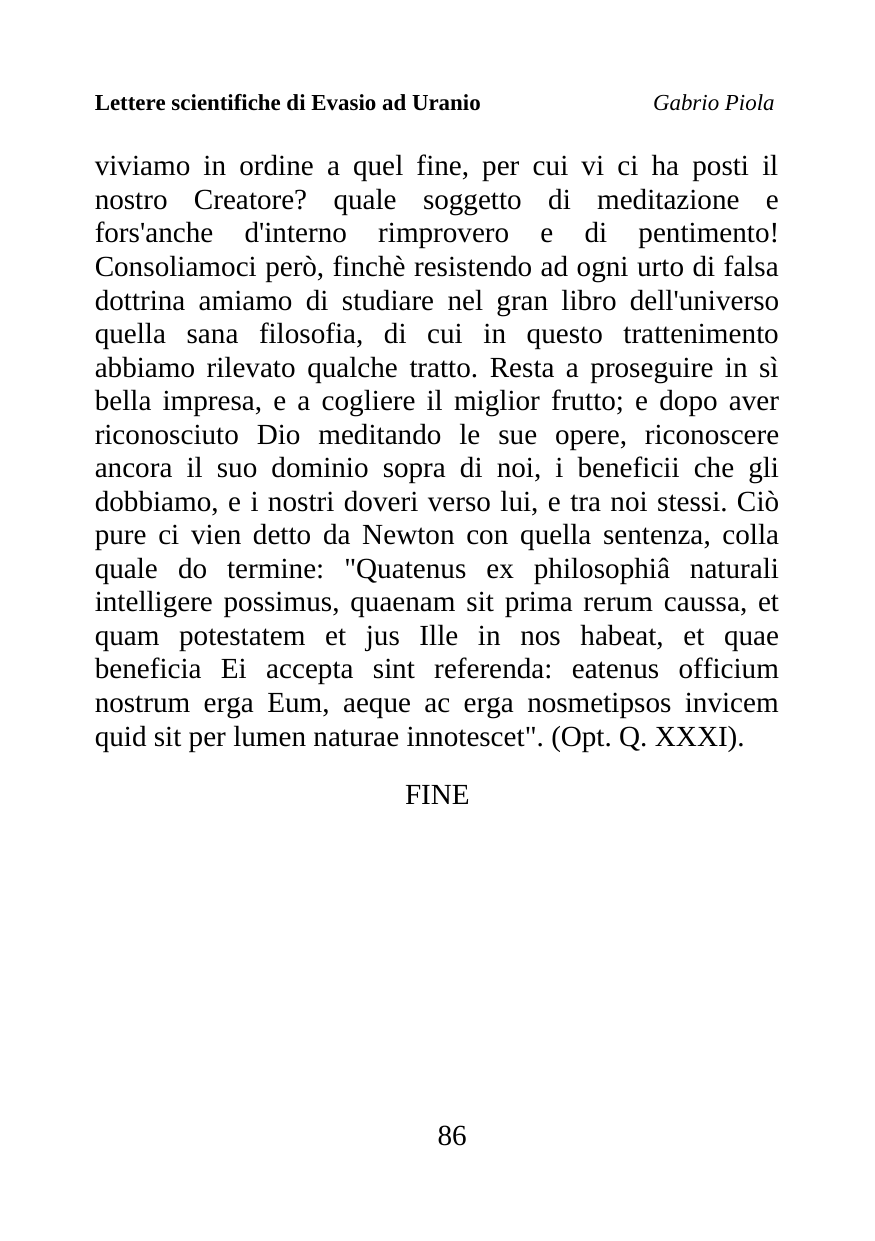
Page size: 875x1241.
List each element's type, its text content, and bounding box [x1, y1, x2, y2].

text viviamo in ordine a quel fine, per cui vi ci ha posti il nostro Creatore? quale soggetto di meditazione e fors'anche d'interno rimprovero e di pentimento! Consoliamoci però, finchè resistendo ad ogni urto di falsa dottrina amiamo di studiare nel gran libro dell'universo quella sana filosofia, di cui in questo trattenimento abbiamo rilevato qualche tratto. Resta a proseguire in sì bella impresa, e a cogliere il miglior frutto; e dopo aver riconosciuto Dio meditando le sue opere, riconoscere ancora il suo dominio sopra di noi, i beneficii che gli dobbiamo, e i nostri doveri verso lui, e tra noi stessi. Ciò pure ci vien detto da Newton con quella sentenza, colla quale do termine: "Quatenus ex philosophiâ naturali intelligere possimus, quaenam sit prima rerum caussa, et quam potestatem et jus Ille in nos habeat, et quae beneficia Ei accepta sint referenda: eatenus officium nostrum erga Eum, aeque ac erga nosmetipsos invicem quid sit per lumen naturae innotescet". (Opt. Q. XXXI). [94, 148, 779, 752]
text FINE [94, 777, 779, 811]
